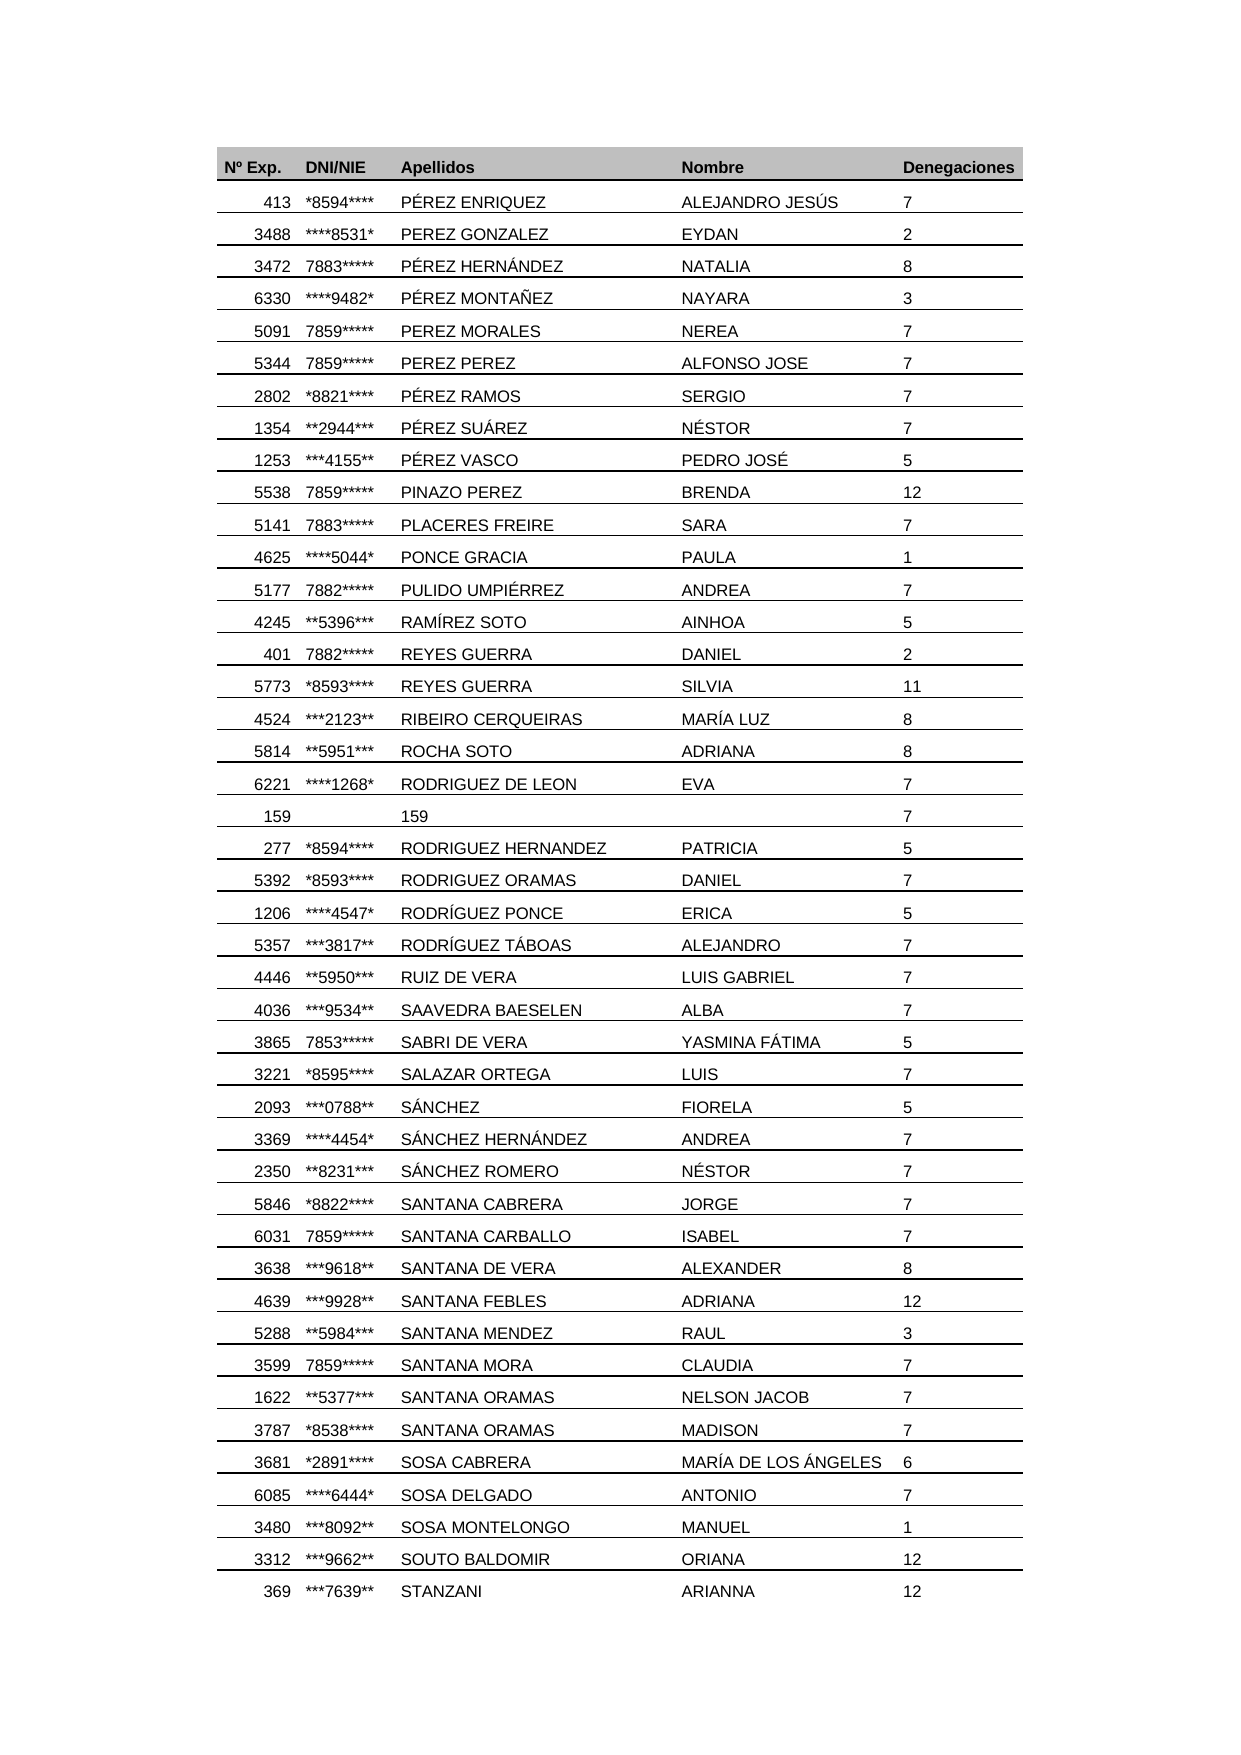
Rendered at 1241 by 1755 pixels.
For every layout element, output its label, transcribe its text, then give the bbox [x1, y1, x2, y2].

table_cell 7 [893, 1215, 1023, 1246]
table_cell 4245 [217, 601, 298, 632]
table_cell 7883***** [298, 246, 388, 276]
table_cell **5377*** [298, 1377, 388, 1408]
table_cell 5538 [217, 472, 298, 502]
table_cell 4524 [217, 698, 298, 729]
table_cell [298, 795, 388, 826]
table_cell 2802 [217, 375, 298, 406]
table_cell 7883***** [298, 504, 388, 535]
table_cell MARÍA DE LOS ÁNGELES [645, 1442, 893, 1472]
table_cell REYES GUERRA [388, 666, 645, 696]
table_cell 7 [893, 1345, 1023, 1375]
table_cell SOUTO BALDOMIR [388, 1538, 645, 1569]
table_cell **2944*** [298, 407, 388, 438]
table_cell 3312 [217, 1538, 298, 1569]
table_cell 1622 [217, 1377, 298, 1408]
table_cell ****6444* [298, 1474, 388, 1504]
table_header Nº Exp. [217, 147, 298, 179]
table_cell RAMÍREZ SOTO [388, 601, 645, 632]
table_cell PEREZ MORALES [388, 310, 645, 341]
table_cell 1206 [217, 892, 298, 923]
table_cell DANIEL [645, 633, 893, 664]
table_cell 7 [893, 1474, 1023, 1504]
table_cell 4625 [217, 536, 298, 567]
table_cell 2093 [217, 1086, 298, 1117]
table_cell 11 [893, 666, 1023, 696]
table_cell PÉREZ VASCO [388, 440, 645, 470]
table_cell 1354 [217, 407, 298, 438]
table_cell LUIS [645, 1054, 893, 1084]
table_cell 1253 [217, 440, 298, 470]
table_cell BRENDA [645, 472, 893, 502]
table_cell 5 [893, 1021, 1023, 1052]
table_cell 5357 [217, 924, 298, 955]
table_cell 7 [893, 1377, 1023, 1408]
table_cell SANTANA DE VERA [388, 1248, 645, 1278]
table_cell [645, 795, 893, 826]
table_cell PEDRO JOSÉ [645, 440, 893, 470]
table_cell SOSA MONTELONGO [388, 1506, 645, 1537]
table_cell 5177 [217, 569, 298, 599]
table_cell 8 [893, 730, 1023, 761]
table_cell PATRICIA [645, 827, 893, 858]
table_cell 7 [893, 1151, 1023, 1181]
table_cell 2 [893, 633, 1023, 664]
table_cell ***9662** [298, 1538, 388, 1569]
table_cell ****8531* [298, 213, 388, 244]
table_cell 7 [893, 1054, 1023, 1084]
table_cell PONCE GRACIA [388, 536, 645, 567]
table_cell NÉSTOR [645, 407, 893, 438]
table_cell NATALIA [645, 246, 893, 276]
table_cell 3681 [217, 1442, 298, 1472]
table_cell 3 [893, 278, 1023, 308]
table_cell RODRÍGUEZ TÁBOAS [388, 924, 645, 955]
table_cell 3599 [217, 1345, 298, 1375]
table_cell 5 [893, 1086, 1023, 1117]
table_cell 7 [893, 375, 1023, 406]
table_cell ADRIANA [645, 1280, 893, 1311]
table_cell SAAVEDRA BAESELEN [388, 989, 645, 1020]
table_cell 7 [893, 763, 1023, 793]
table_cell ****4454* [298, 1118, 388, 1149]
table_cell ANDREA [645, 1118, 893, 1149]
table_cell SÁNCHEZ [388, 1086, 645, 1117]
table_cell RODRIGUEZ DE LEON [388, 763, 645, 793]
table_cell 7882***** [298, 633, 388, 664]
table_cell MARÍA LUZ [645, 698, 893, 729]
table_cell 7 [893, 989, 1023, 1020]
table_cell SANTANA MORA [388, 1345, 645, 1375]
table_cell 159 [217, 795, 298, 826]
table_cell ADRIANA [645, 730, 893, 761]
table_cell **5396*** [298, 601, 388, 632]
table_cell 3638 [217, 1248, 298, 1278]
table_cell SANTANA ORAMAS [388, 1377, 645, 1408]
table_cell MADISON [645, 1409, 893, 1440]
table_cell PAULA [645, 536, 893, 567]
table_cell RODRÍGUEZ PONCE [388, 892, 645, 923]
table_cell ***0788** [298, 1086, 388, 1117]
table_cell 7 [893, 1183, 1023, 1214]
table_cell *8538**** [298, 1409, 388, 1440]
table_cell 7859***** [298, 1215, 388, 1246]
table_cell ALEJANDRO JESÚS [645, 181, 893, 212]
table_cell 7 [893, 860, 1023, 890]
table_cell 7 [893, 181, 1023, 212]
table_cell ORIANA [645, 1538, 893, 1569]
table_cell ****5044* [298, 536, 388, 567]
table_cell SILVIA [645, 666, 893, 696]
table_cell 8 [893, 1248, 1023, 1278]
table_cell ISABEL [645, 1215, 893, 1246]
table_header Apellidos [388, 147, 645, 179]
table_cell 3480 [217, 1506, 298, 1537]
table_cell PÉREZ ENRIQUEZ [388, 181, 645, 212]
table_cell 7 [893, 310, 1023, 341]
table_cell ***3817** [298, 924, 388, 955]
table_cell 7 [893, 924, 1023, 955]
table_cell PÉREZ HERNÁNDEZ [388, 246, 645, 276]
table_cell SABRI DE VERA [388, 1021, 645, 1052]
table_cell *8593**** [298, 666, 388, 696]
table_cell NÉSTOR [645, 1151, 893, 1181]
table_cell *8822**** [298, 1183, 388, 1214]
table_cell PINAZO PEREZ [388, 472, 645, 502]
table_cell FIORELA [645, 1086, 893, 1117]
table_cell 8 [893, 698, 1023, 729]
table_cell 7 [893, 957, 1023, 987]
table_cell RAUL [645, 1312, 893, 1343]
table_cell SÁNCHEZ ROMERO [388, 1151, 645, 1181]
table_cell SOSA DELGADO [388, 1474, 645, 1504]
table_cell SANTANA ORAMAS [388, 1409, 645, 1440]
table_cell 277 [217, 827, 298, 858]
table_cell 5091 [217, 310, 298, 341]
table_cell EVA [645, 763, 893, 793]
table_cell 5392 [217, 860, 298, 890]
table_cell SANTANA FEBLES [388, 1280, 645, 1311]
table_cell NEREA [645, 310, 893, 341]
table_cell 3488 [217, 213, 298, 244]
table_cell ***7639** [298, 1571, 388, 1610]
table_cell SERGIO [645, 375, 893, 406]
table_cell SARA [645, 504, 893, 535]
table_header DNI/NIE [298, 147, 388, 179]
table_cell 7 [893, 1409, 1023, 1440]
table_cell 4036 [217, 989, 298, 1020]
table_cell ALBA [645, 989, 893, 1020]
table_cell 3221 [217, 1054, 298, 1084]
table_cell PÉREZ SUÁREZ [388, 407, 645, 438]
table_cell PEREZ GONZALEZ [388, 213, 645, 244]
table_cell *8593**** [298, 860, 388, 890]
table_cell NELSON JACOB [645, 1377, 893, 1408]
table_cell *8594**** [298, 181, 388, 212]
table_cell 7859***** [298, 310, 388, 341]
table_cell 2350 [217, 1151, 298, 1181]
table_cell ***2123** [298, 698, 388, 729]
table_cell RODRIGUEZ HERNANDEZ [388, 827, 645, 858]
table_cell 5773 [217, 666, 298, 696]
table_cell ANDREA [645, 569, 893, 599]
table_cell YASMINA FÁTIMA [645, 1021, 893, 1052]
table_cell STANZANI [388, 1571, 645, 1610]
table_cell ARIANNA [645, 1571, 893, 1610]
table_cell 6031 [217, 1215, 298, 1246]
table_cell 5344 [217, 342, 298, 373]
table_cell SANTANA MENDEZ [388, 1312, 645, 1343]
table_cell ****1268* [298, 763, 388, 793]
table_cell 5 [893, 601, 1023, 632]
table_cell 3787 [217, 1409, 298, 1440]
table_cell **8231*** [298, 1151, 388, 1181]
table_header Nombre [645, 147, 893, 179]
table_cell 5846 [217, 1183, 298, 1214]
table_cell ROCHA SOTO [388, 730, 645, 761]
table_cell 413 [217, 181, 298, 212]
table_cell ANTONIO [645, 1474, 893, 1504]
table_header Denegaciones [893, 147, 1023, 179]
table_cell 5 [893, 892, 1023, 923]
table_cell RUIZ DE VERA [388, 957, 645, 987]
table_cell 1 [893, 1506, 1023, 1537]
table_cell 6221 [217, 763, 298, 793]
table_cell SANTANA CABRERA [388, 1183, 645, 1214]
table_cell ***9534** [298, 989, 388, 1020]
table_cell 369 [217, 1571, 298, 1610]
table_cell 7 [893, 1118, 1023, 1149]
table_cell ERICA [645, 892, 893, 923]
table_cell 7882***** [298, 569, 388, 599]
table_cell 7853***** [298, 1021, 388, 1052]
table_cell **5951*** [298, 730, 388, 761]
table_cell 5288 [217, 1312, 298, 1343]
table_cell REYES GUERRA [388, 633, 645, 664]
table_cell 2 [893, 213, 1023, 244]
table_cell SALAZAR ORTEGA [388, 1054, 645, 1084]
table_cell 159 [388, 795, 645, 826]
table_cell **5950*** [298, 957, 388, 987]
table_cell 7 [893, 407, 1023, 438]
table_cell LUIS GABRIEL [645, 957, 893, 987]
table_cell ***8092** [298, 1506, 388, 1537]
table_cell ***4155** [298, 440, 388, 470]
table_cell PÉREZ MONTAÑEZ [388, 278, 645, 308]
table_cell 7859***** [298, 1345, 388, 1375]
table_cell SOSA CABRERA [388, 1442, 645, 1472]
table_cell RIBEIRO CERQUEIRAS [388, 698, 645, 729]
table_cell 7 [893, 569, 1023, 599]
table_cell ***9618** [298, 1248, 388, 1278]
table_cell ****9482* [298, 278, 388, 308]
table_cell 6085 [217, 1474, 298, 1504]
table_cell 7 [893, 504, 1023, 535]
table_cell PÉREZ RAMOS [388, 375, 645, 406]
table_cell NAYARA [645, 278, 893, 308]
table_cell 7859***** [298, 342, 388, 373]
table_cell 3865 [217, 1021, 298, 1052]
table_cell 5141 [217, 504, 298, 535]
table_cell 12 [893, 1571, 1023, 1610]
table_cell PULIDO UMPIÉRREZ [388, 569, 645, 599]
table_cell SANTANA CARBALLO [388, 1215, 645, 1246]
table_cell PLACERES FREIRE [388, 504, 645, 535]
table_cell 3 [893, 1312, 1023, 1343]
table_cell 4446 [217, 957, 298, 987]
table_cell 12 [893, 1538, 1023, 1569]
table_cell JORGE [645, 1183, 893, 1214]
table_cell 1 [893, 536, 1023, 567]
table_cell 401 [217, 633, 298, 664]
table_cell ALEXANDER [645, 1248, 893, 1278]
table_cell CLAUDIA [645, 1345, 893, 1375]
table_cell 3369 [217, 1118, 298, 1149]
table_cell 3472 [217, 246, 298, 276]
table_cell *2891**** [298, 1442, 388, 1472]
table_cell ****4547* [298, 892, 388, 923]
table_cell 6330 [217, 278, 298, 308]
table_cell **5984*** [298, 1312, 388, 1343]
table_cell *8821**** [298, 375, 388, 406]
table_cell 4639 [217, 1280, 298, 1311]
table_cell 6 [893, 1442, 1023, 1472]
table_cell 7 [893, 795, 1023, 826]
table_cell MANUEL [645, 1506, 893, 1537]
table_cell 5814 [217, 730, 298, 761]
table_cell ***9928** [298, 1280, 388, 1311]
table_cell RODRIGUEZ ORAMAS [388, 860, 645, 890]
table_cell 8 [893, 246, 1023, 276]
table_cell PEREZ PEREZ [388, 342, 645, 373]
table_cell ALFONSO JOSE [645, 342, 893, 373]
table_cell SÁNCHEZ HERNÁNDEZ [388, 1118, 645, 1149]
table_cell DANIEL [645, 860, 893, 890]
table_cell EYDAN [645, 213, 893, 244]
table_cell 7 [893, 342, 1023, 373]
table_cell 5 [893, 827, 1023, 858]
table_cell 7859***** [298, 472, 388, 502]
table_cell 12 [893, 1280, 1023, 1311]
table_cell 5 [893, 440, 1023, 470]
table_cell *8594**** [298, 827, 388, 858]
table_cell 12 [893, 472, 1023, 502]
table_cell *8595**** [298, 1054, 388, 1084]
table_cell AINHOA [645, 601, 893, 632]
table_cell ALEJANDRO [645, 924, 893, 955]
